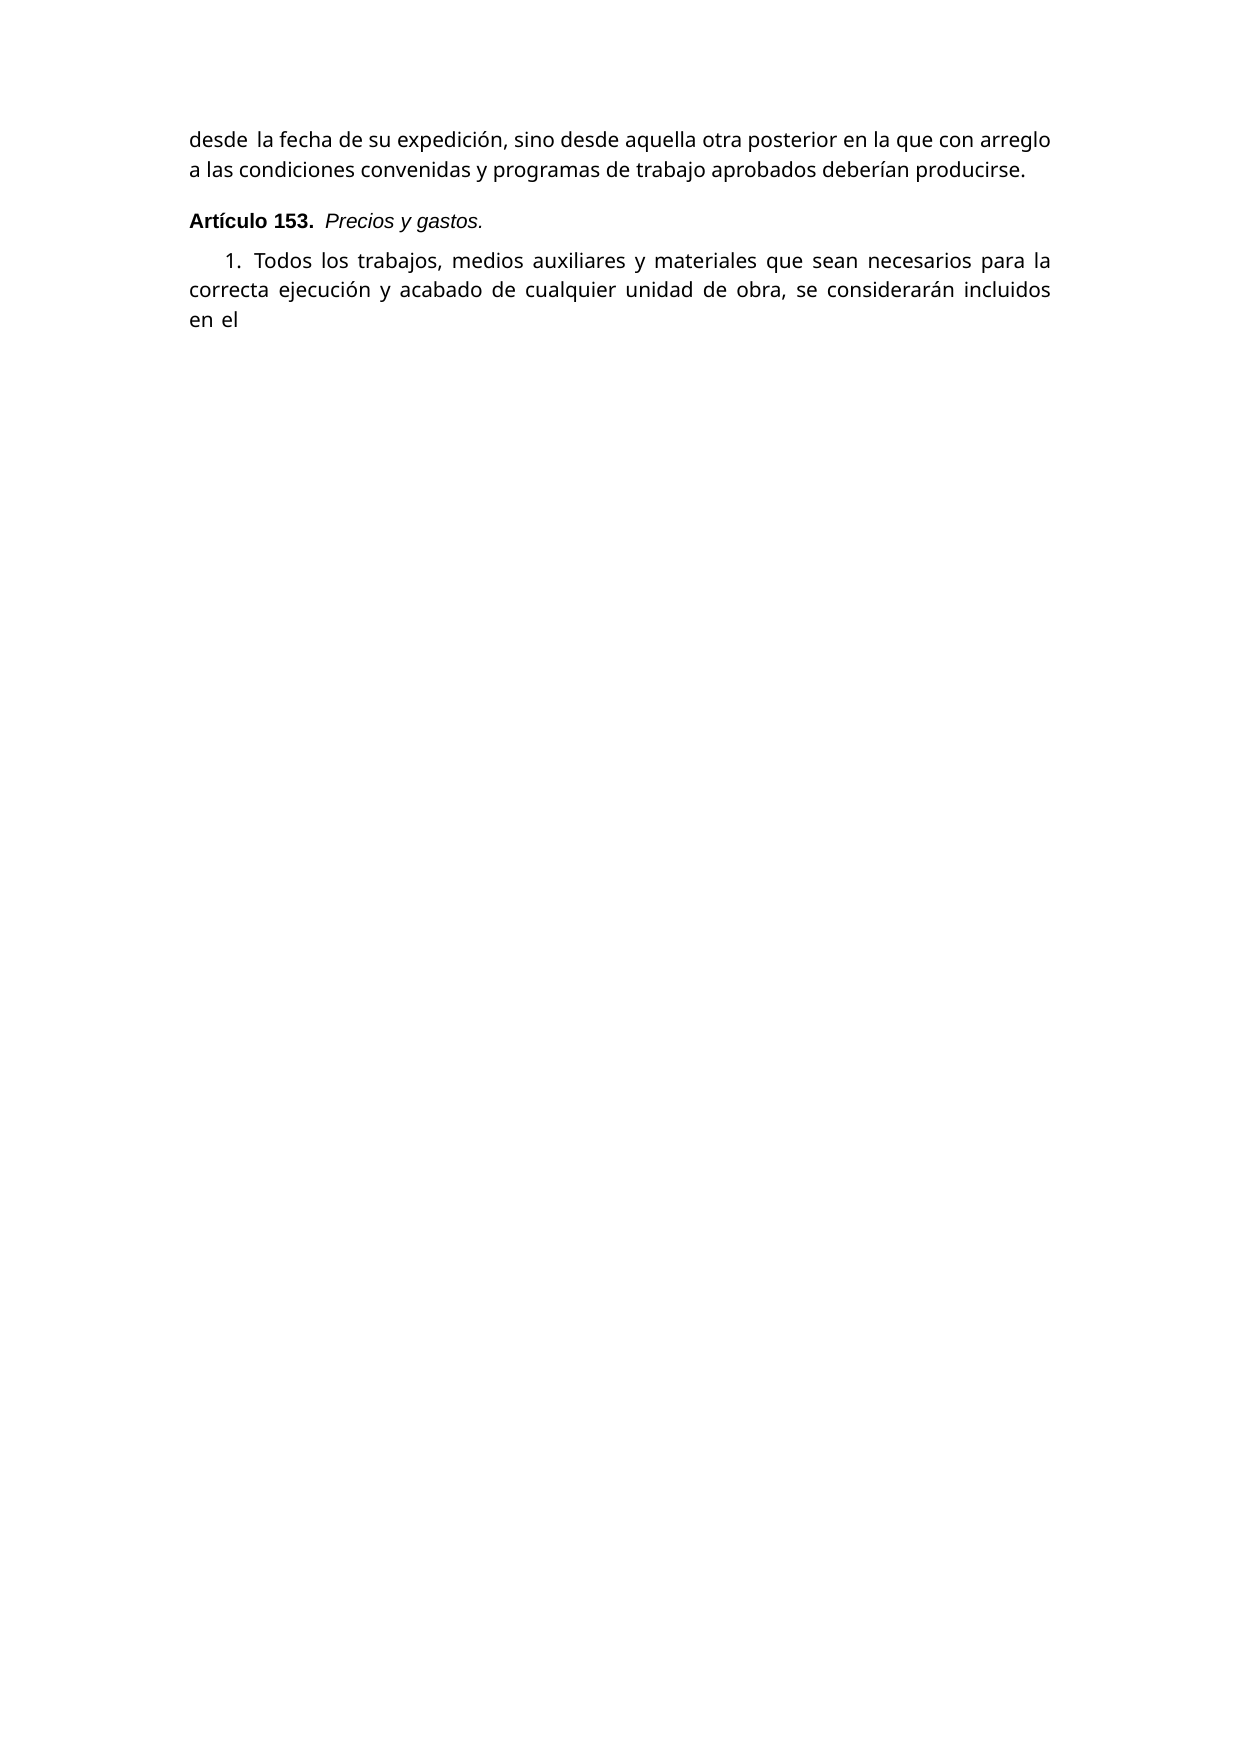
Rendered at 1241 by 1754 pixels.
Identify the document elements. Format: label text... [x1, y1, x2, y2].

text Artículo 153. Precios y gastos. [189, 208, 1184, 232]
text desde la fecha de su expedición, sino desde aquella otra posterior en la que con arreglo a las condiciones convenidas y programas de trabajo aprobados deberían producirse. [189, 125, 1051, 183]
list Todos los trabajos, medios auxiliares y materiales que sean necesarios para la correcta ejecución y acabado de cualquier unidad de obra, se considerarán incluidos en el [189, 246, 1051, 334]
